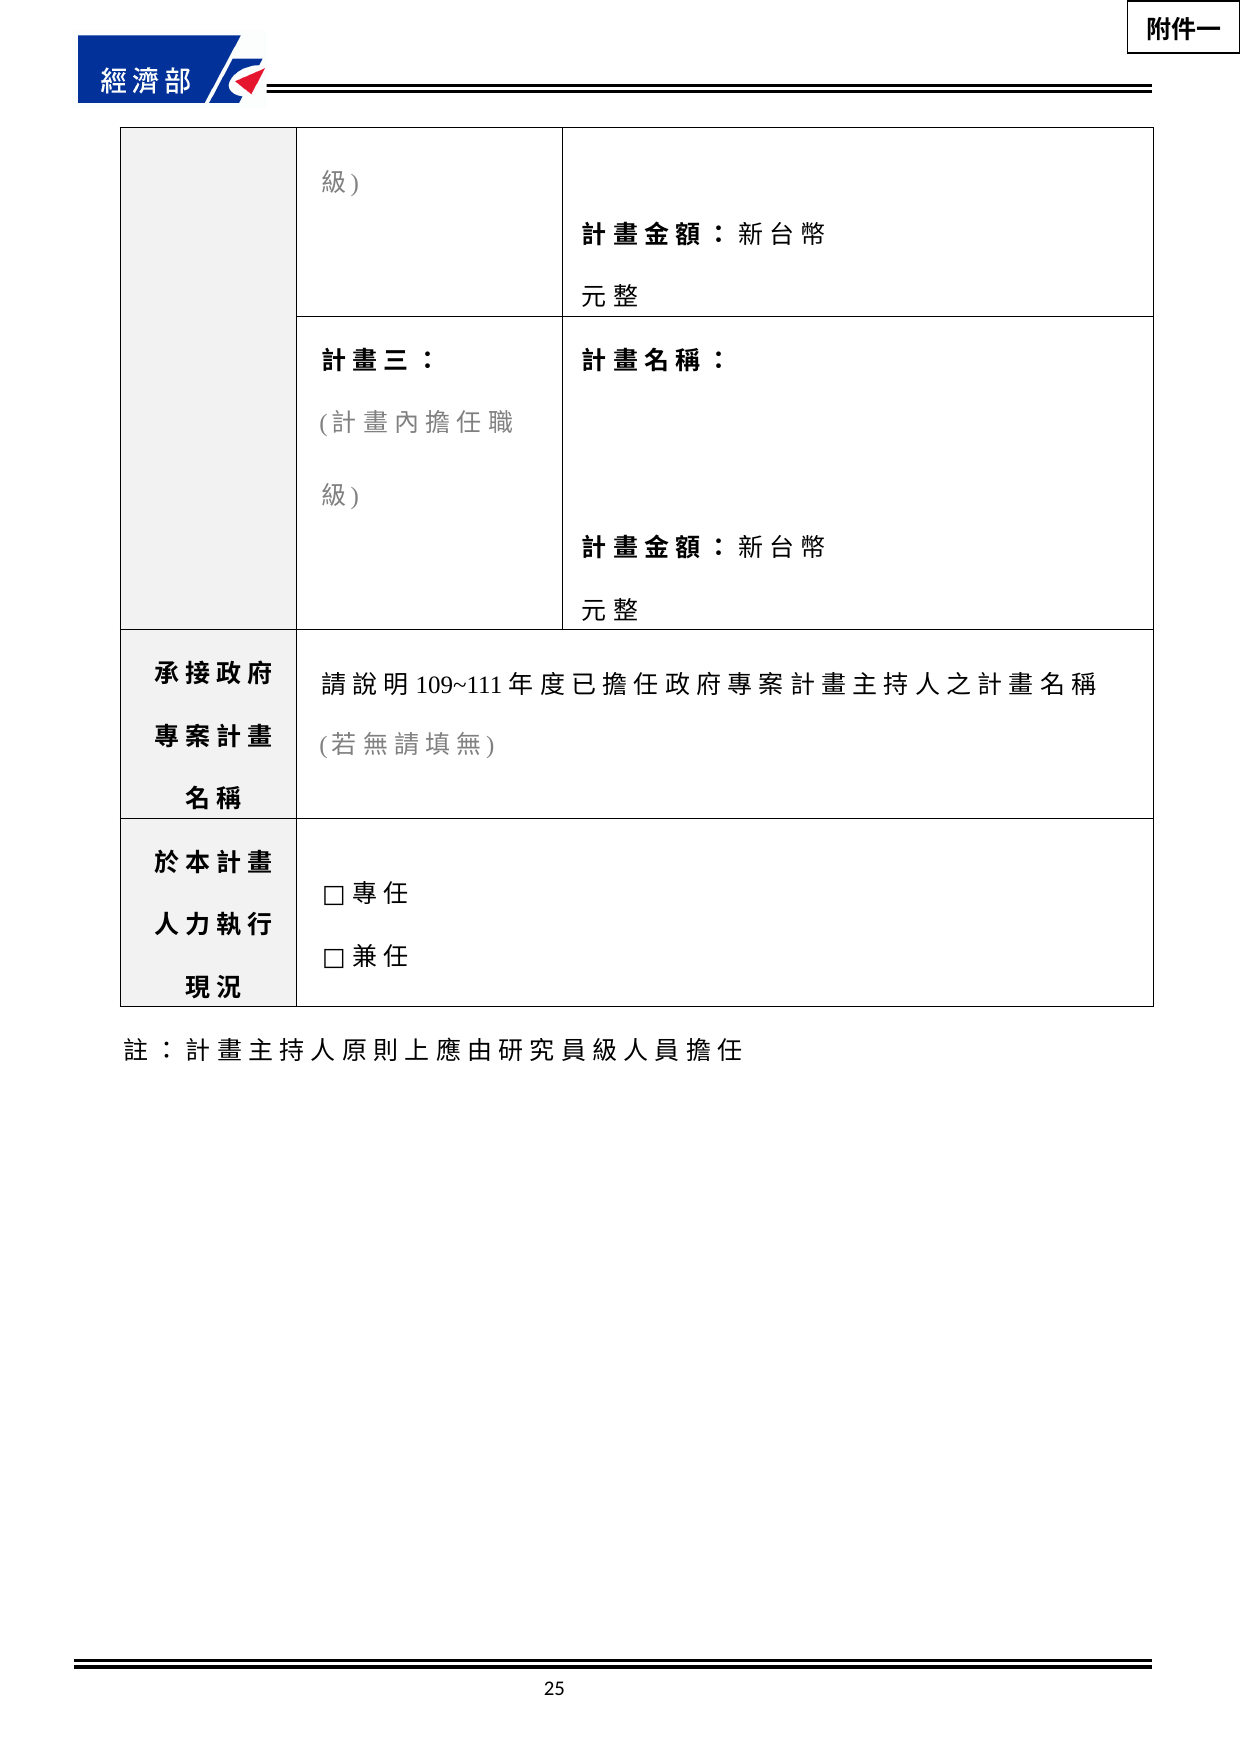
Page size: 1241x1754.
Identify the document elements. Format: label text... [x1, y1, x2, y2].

table_cell □專任 □兼任 [297, 819, 1153, 1006]
table_cell [121, 128, 296, 629]
table_cell 於本計畫人力執行現況 [121, 819, 296, 1006]
text 註：計畫主持人原則上應由研究員級人員擔任 [120, 1007, 1120, 1070]
table_cell 計畫三： (計畫內擔任職級) [297, 317, 562, 629]
table_cell 級) [297, 128, 562, 316]
table_cell 計畫金額：新台幣 元整 [563, 128, 1153, 316]
table_cell 計畫名稱： 計畫金額：新台幣 元整 [563, 317, 1153, 629]
table_cell 承接政府專案計畫名稱 [121, 630, 296, 818]
table_cell 請說明109~111年度已擔任政府專案計畫主持人之計畫名稱 (若無請填無) [297, 630, 1153, 818]
